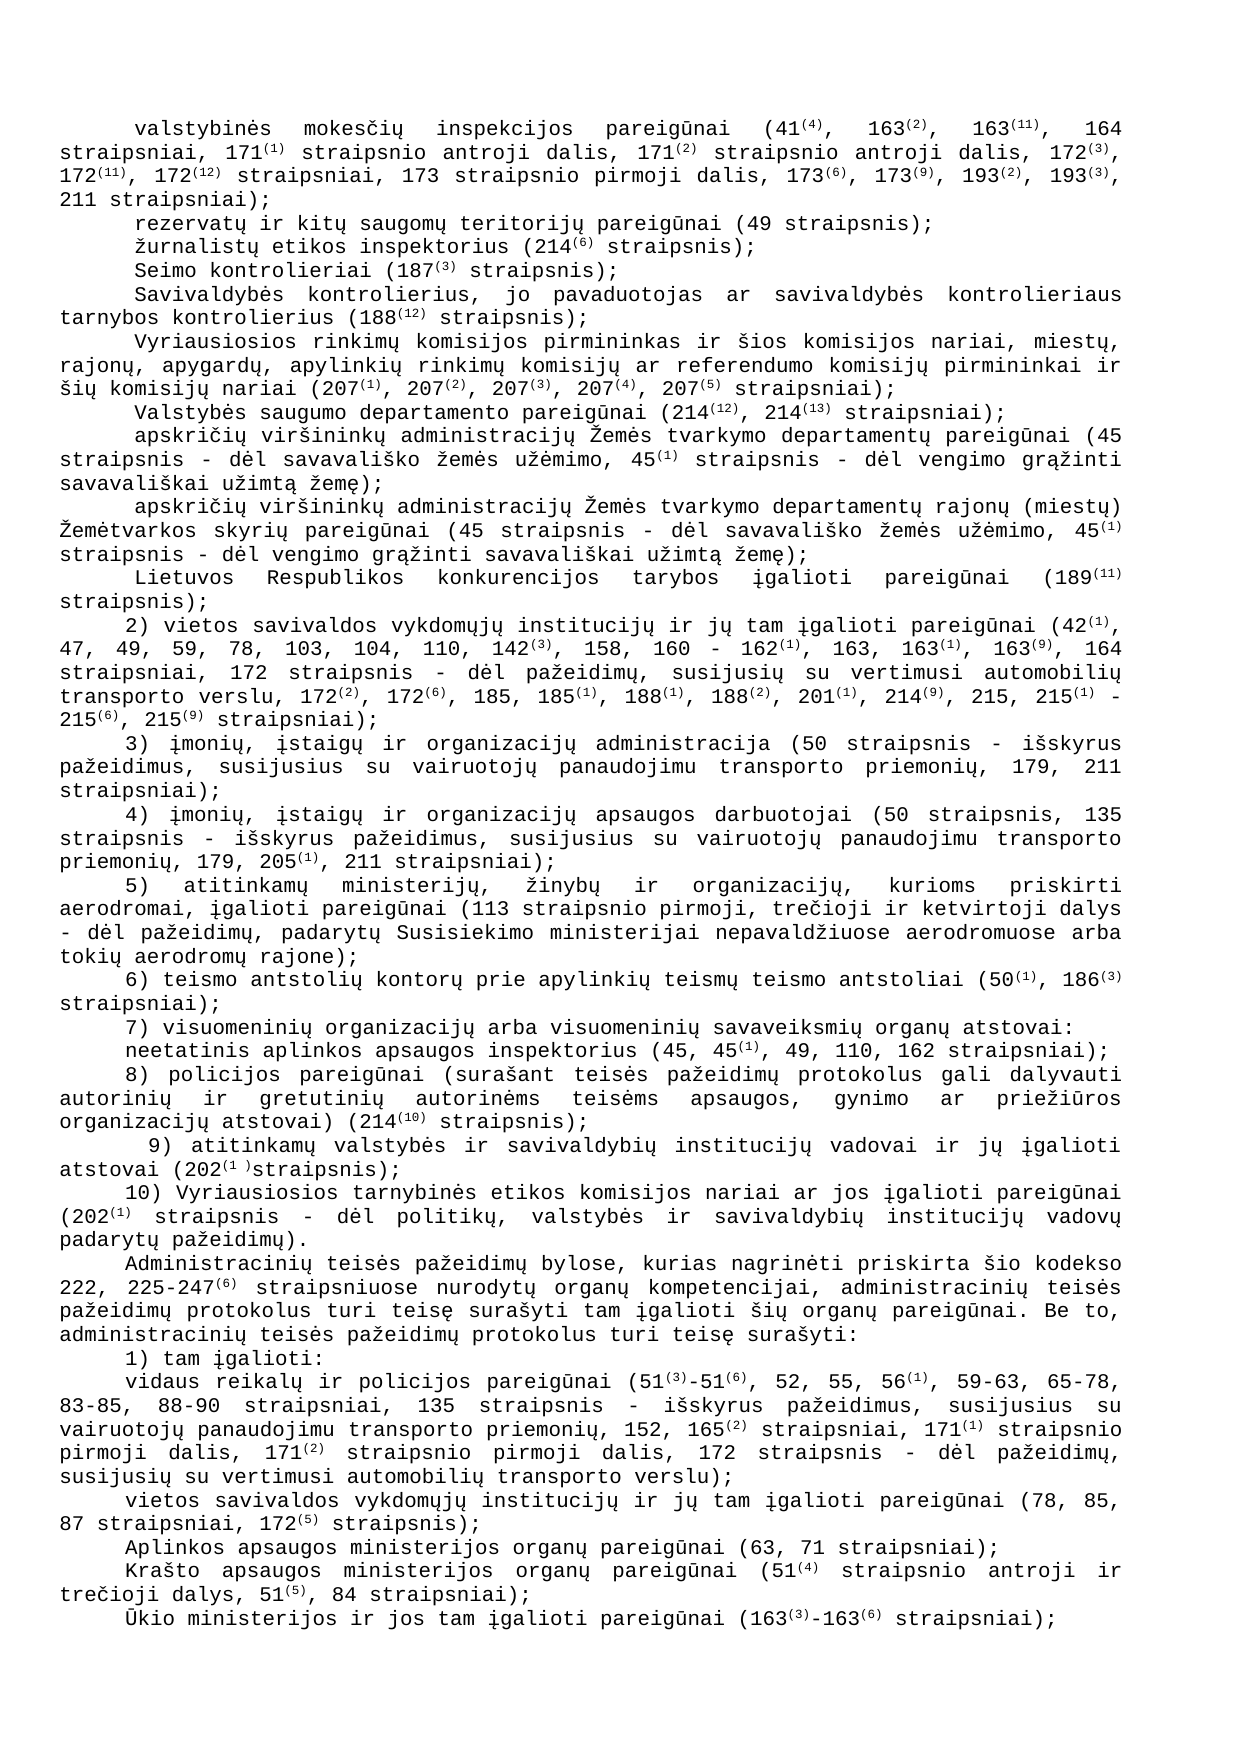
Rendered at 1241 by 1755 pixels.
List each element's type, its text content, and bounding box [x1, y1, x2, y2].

text Ūkio ministerijos ir jos tam įgalioti pareigūnai (163(3)-163(6) straipsniai); [59, 1608, 1122, 1631]
text apskričių viršininkų administracijų Žemės tvarkymo departamentų pareigūnai (45 straipsnis - dėl savavališko žemės užėmimo, 45(1) straipsnis - dėl vengimo grąžinti savavališkai užimtą žemę); [59, 426, 1122, 496]
text Aplinkos apsaugos ministerijos organų pareigūnai (63, 71 straipsniai); [59, 1537, 1122, 1561]
text Seimo kontrolieriai (187(3) straipsnis); [59, 260, 1122, 284]
text rezervatų ir kitų saugomų teritorijų pareigūnai (49 straipsnis); [59, 213, 1122, 236]
text Savivaldybės kontrolierius, jo pavaduotojas ar savivaldybės kontrolieriaus tarnybos kontrolierius (188(12) straipsnis); [59, 284, 1122, 331]
text 7) visuomeninių organizacijų arba visuomeninių savaveiksmių organų atstovai: [59, 1017, 1122, 1040]
text 1) tam įgalioti: [59, 1348, 1122, 1371]
text Lietuvos Respublikos konkurencijos tarybos įgalioti pareigūnai (189(11) straipsnis); [59, 567, 1122, 615]
text žurnalistų etikos inspektorius (214(6) straipsnis); [59, 236, 1122, 260]
text 9) atitinkamų valstybės ir savivaldybių institucijų vadovai ir jų įgalioti atstovai (202(1 )straipsnis); [59, 1135, 1122, 1182]
text apskričių viršininkų administracijų Žemės tvarkymo departamentų rajonų (miestų) Žemėtvarkos skyrių pareigūnai (45 straipsnis - dėl savavališko žemės užėmimo, 45(1) straipsnis - dėl vengimo grąžinti savavališkai užimtą žemę); [59, 496, 1122, 567]
text Vyriausiosios rinkimų komisijos pirmininkas ir šios komisijos nariai, miestų, rajonų, apygardų, apylinkių rinkimų komisijų ar referendumo komisijų pirmininkai ir šių komisijų nariai (207(1), 207(2), 207(3), 207(4), 207(5) straipsniai); [59, 331, 1122, 402]
text neetatinis aplinkos apsaugos inspektorius (45, 45(1), 49, 110, 162 straipsniai); [59, 1040, 1122, 1064]
text 10) Vyriausiosios tarnybinės etikos komisijos nariai ar jos įgalioti pareigūnai (202(1) straipsnis - dėl politikų, valstybės ir savivaldybių institucijų vadovų padarytų pažeidimų). [59, 1182, 1122, 1253]
text valstybinės mokesčių inspekcijos pareigūnai (41(4), 163(2), 163(11), 164 straipsniai, 171(1) straipsnio antroji dalis, 171(2) straipsnio antroji dalis, 172(3), 172(11), 172(12) straipsniai, 173 straipsnio pirmoji dalis, 173(6), 173(9), 193(2), 193(3), 211 straipsniai); [59, 118, 1122, 213]
text 5) atitinkamų ministerijų, žinybų ir organizacijų, kurioms priskirti aerodromai, įgalioti pareigūnai (113 straipsnio pirmoji, trečioji ir ketvirtoji dalys - dėl pažeidimų, padarytų Susisiekimo ministerijai nepavaldžiuose aerodromuose arba tokių aerodromų rajone); [59, 875, 1122, 969]
text vidaus reikalų ir policijos pareigūnai (51(3)-51(6), 52, 55, 56(1), 59-63, 65-78, 83-85, 88-90 straipsniai, 135 straipsnis - išskyrus pažeidimus, susijusius su vairuotojų panaudojimu transporto priemonių, 152, 165(2) straipsniai, 171(1) straipsnio pirmoji dalis, 171(2) straipsnio pirmoji dalis, 172 straipsnis - dėl pažeidimų, susijusių su vertimusi automobilių transporto verslu); [59, 1371, 1122, 1489]
text Krašto apsaugos ministerijos organų pareigūnai (51(4) straipsnio antroji ir trečioji dalys, 51(5), 84 straipsniai); [59, 1561, 1122, 1608]
text 2) vietos savivaldos vykdomųjų institucijų ir jų tam įgalioti pareigūnai (42(1), 47, 49, 59, 78, 103, 104, 110, 142(3), 158, 160 - 162(1), 163, 163(1), 163(9), 164 straipsniai, 172 straipsnis - dėl pažeidimų, susijusių su vertimusi automobilių transporto verslu, 172(2), 172(6), 185, 185(1), 188(1), 188(2), 201(1), 214(9), 215, 215(1) - 215(6), 215(9) straipsniai); [59, 615, 1122, 733]
text vietos savivaldos vykdomųjų institucijų ir jų tam įgalioti pareigūnai (78, 85, 87 straipsniai, 172(5) straipsnis); [59, 1489, 1122, 1537]
text Administracinių teisės pažeidimų bylose, kurias nagrinėti priskirta šio kodekso 222, 225-247(6) straipsniuose nurodytų organų kompetencijai, administracinių teisės pažeidimų protokolus turi teisę surašyti tam įgalioti šių organų pareigūnai. Be to, administracinių teisės pažeidimų protokolus turi teisę surašyti: [59, 1253, 1122, 1348]
text 4) įmonių, įstaigų ir organizacijų apsaugos darbuotojai (50 straipsnis, 135 straipsnis - išskyrus pažeidimus, susijusius su vairuotojų panaudojimu transporto priemonių, 179, 205(1), 211 straipsniai); [59, 804, 1122, 875]
text Valstybės saugumo departamento pareigūnai (214(12), 214(13) straipsniai); [59, 402, 1122, 426]
text 6) teismo antstolių kontorų prie apylinkių teismų teismo antstoliai (50(1), 186(3) straipsniai); [59, 969, 1122, 1017]
text 3) įmonių, įstaigų ir organizacijų administracija (50 straipsnis - išskyrus pažeidimus, susijusius su vairuotojų panaudojimu transporto priemonių, 179, 211 straipsniai); [59, 733, 1122, 804]
text 8) policijos pareigūnai (surašant teisės pažeidimų protokolus gali dalyvauti autorinių ir gretutinių autorinėms teisėms apsaugos, gynimo ar priežiūros organizacijų atstovai) (214(10) straipsnis); [59, 1064, 1122, 1135]
